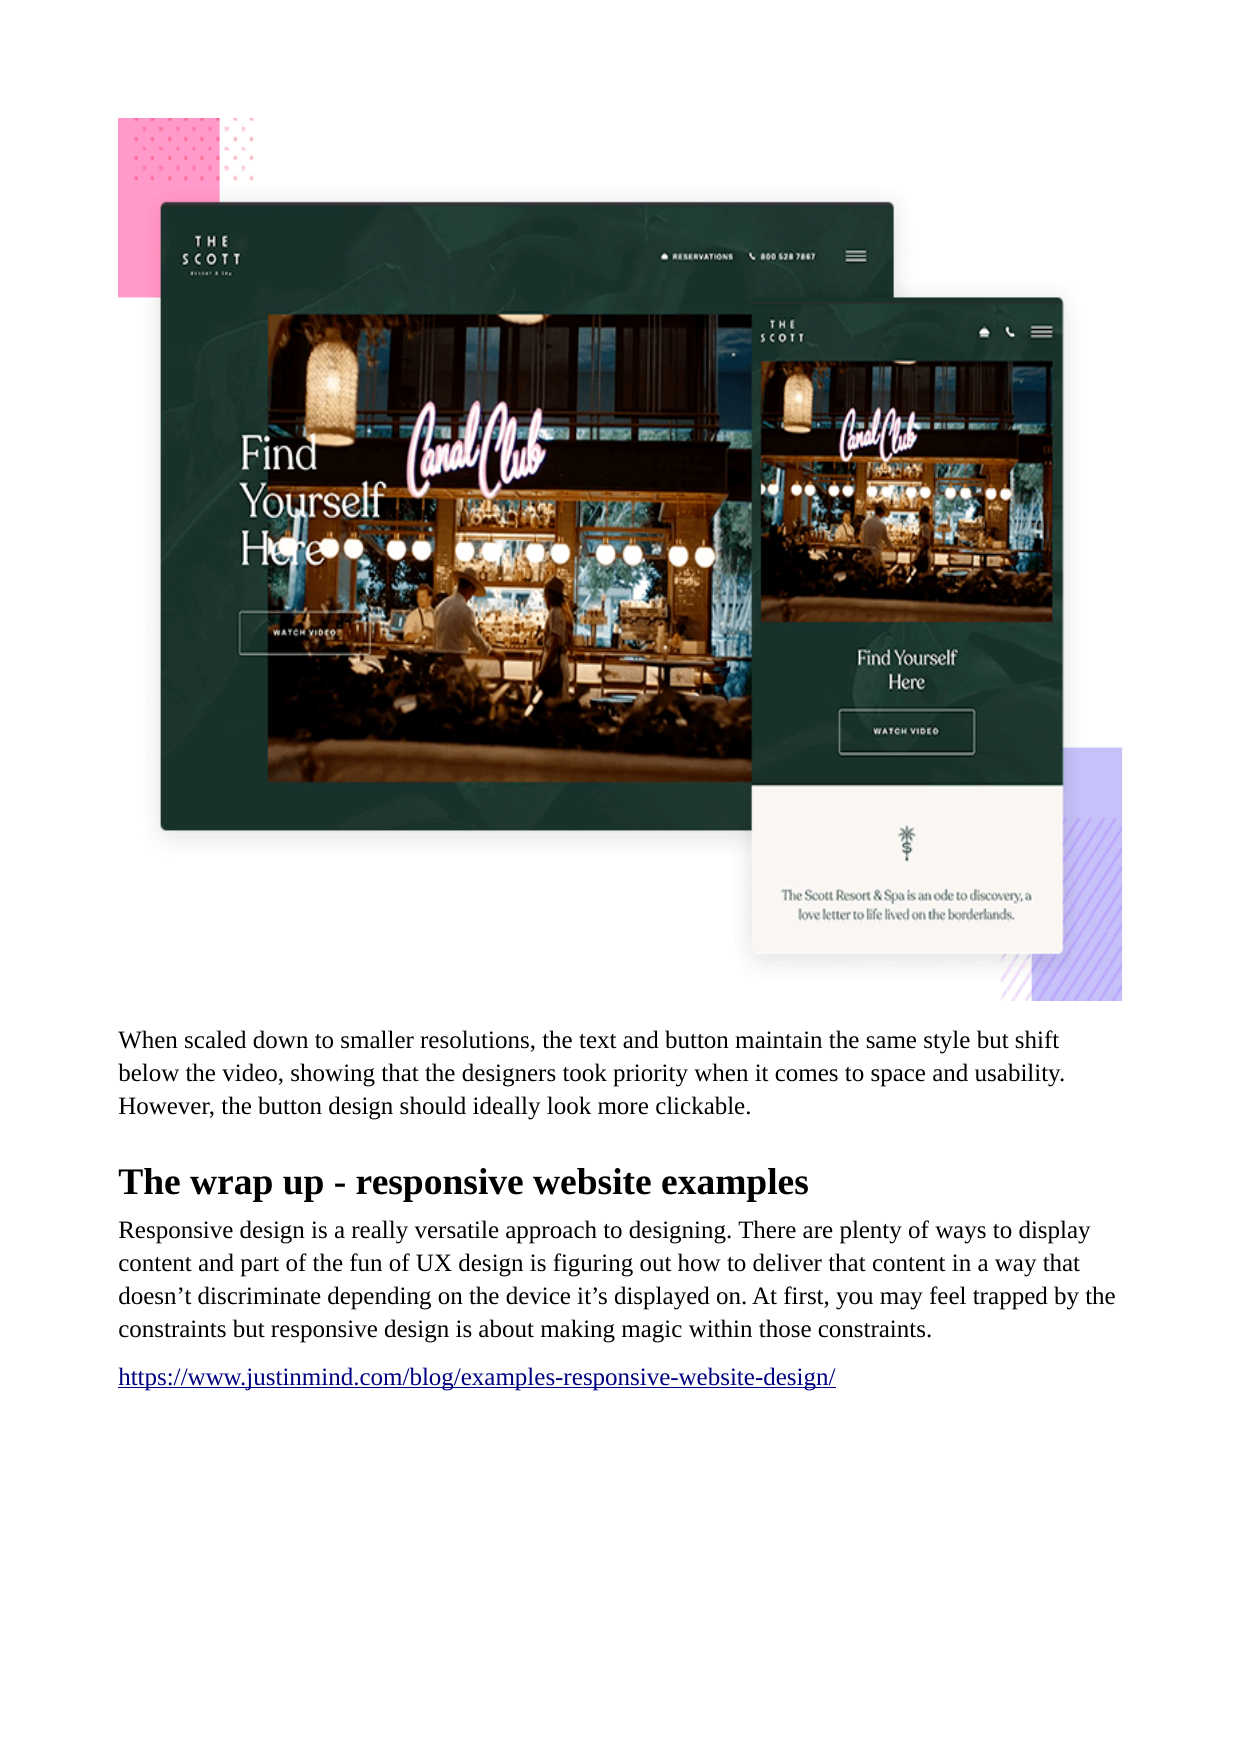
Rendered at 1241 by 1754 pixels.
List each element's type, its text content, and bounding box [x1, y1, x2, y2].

picture [118, 118, 1123, 1001]
text When scaled down to smaller resolutions, the text and button maintain the same style but shift below the video, showing that the designers took priority when it comes to space and usability. However, the button design should ideally look more clickable. [118, 1025, 1122, 1120]
text Responsive design is a really versatile approach to designing. There are plenty of ways to display content and part of the fun of UX design is figuring out how to deliver that content in a way that doesn’t discriminate depending on the device it’s displayed on. At first, you may feel trapped by the constraints but responsive design is about making magic within those constraints. [118, 1215, 1122, 1343]
text https://www.justinmind.com/blog/examples-responsive-website-design/ [118, 1362, 1122, 1391]
subtitle The wrap up - responsive website examples [118, 1160, 1122, 1203]
